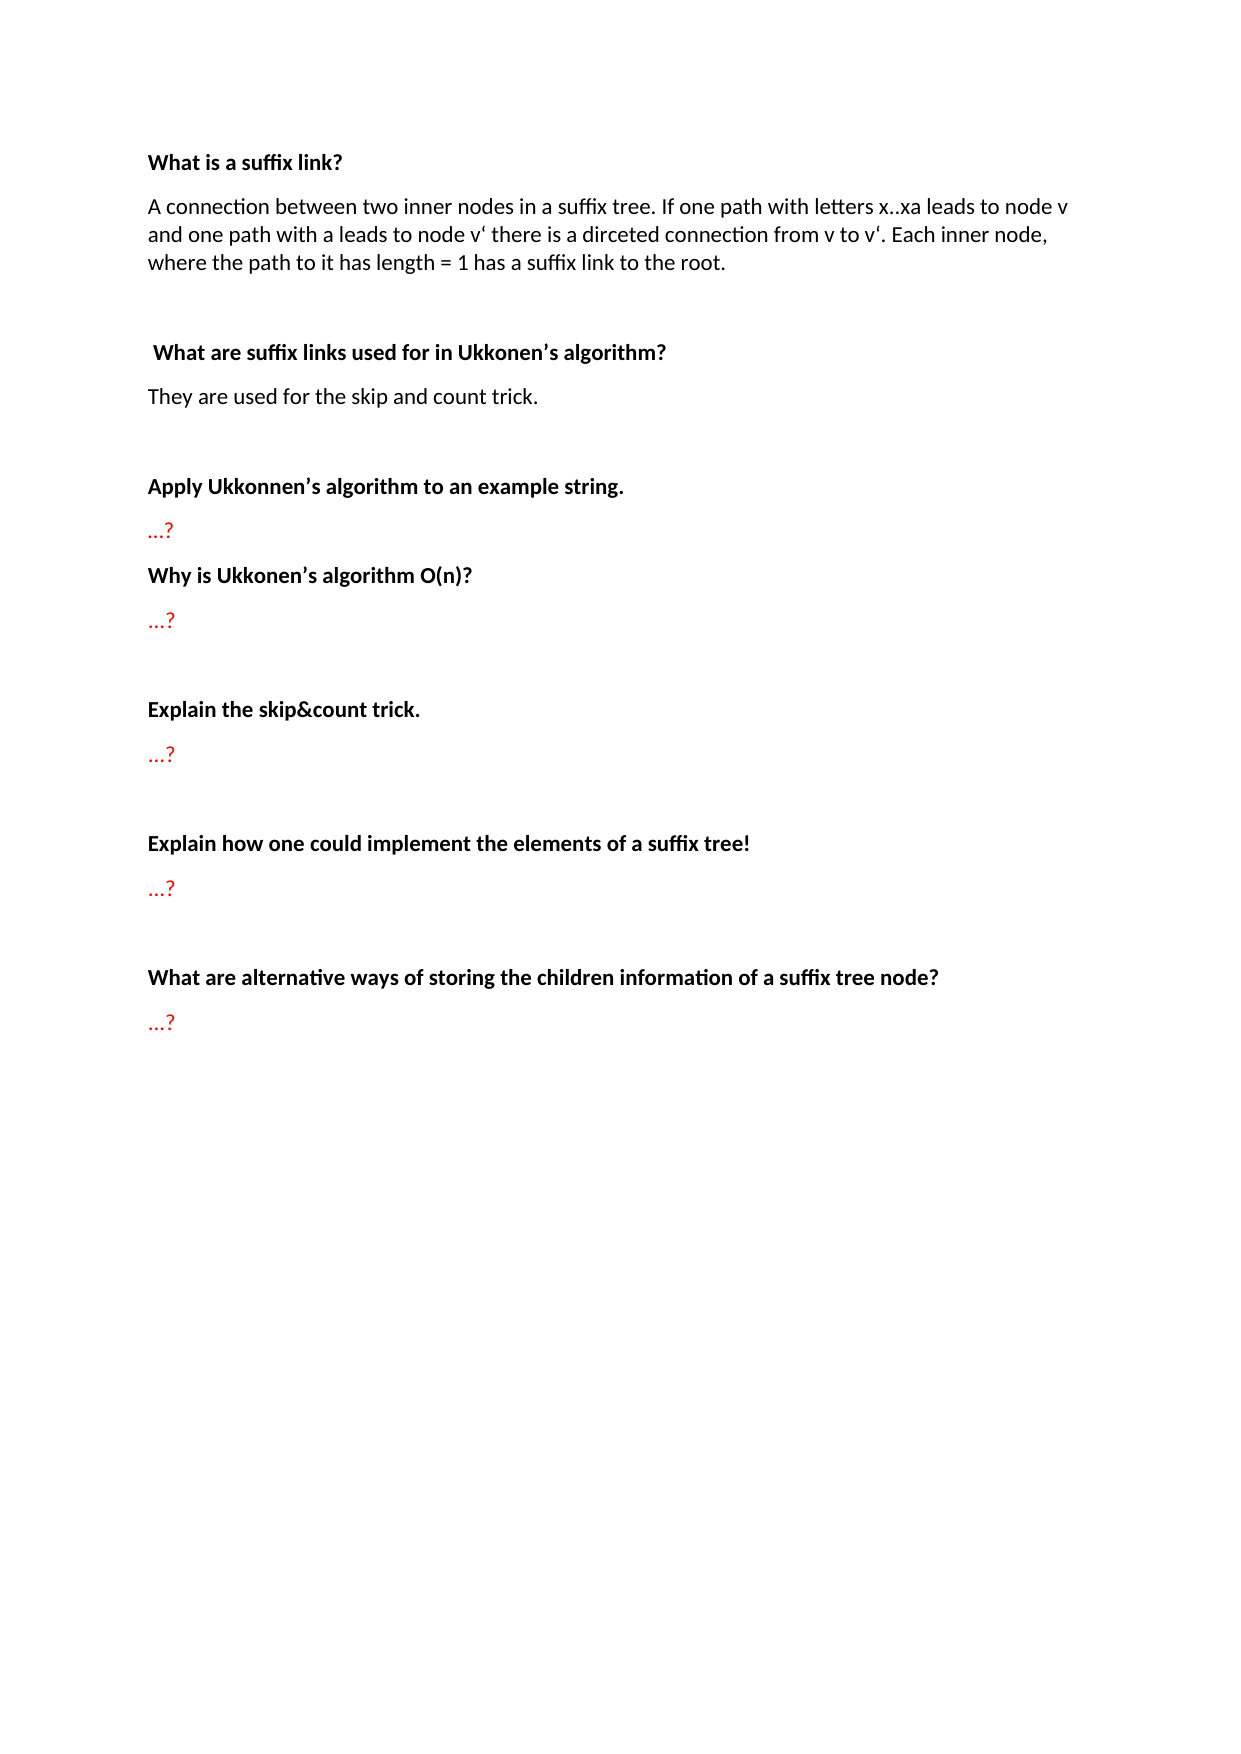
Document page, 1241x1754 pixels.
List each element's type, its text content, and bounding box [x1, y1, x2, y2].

text Explain how one could implement the elements of a suffix tree! [148, 829, 1093, 857]
text ...? [148, 740, 1093, 768]
text …? [148, 516, 1093, 544]
text Explain the skip&count trick. [148, 695, 1093, 723]
text Apply Ukkonnen’s algorithm to an example string. [148, 472, 1093, 500]
text ...? [148, 874, 1093, 902]
text ...? [148, 1008, 1093, 1036]
text They are used for the skip and count trick. [148, 382, 1093, 410]
text ...? [148, 606, 1093, 634]
text What are alternative ways of storing the children information of a suffix tree node? [148, 963, 1093, 991]
text What is a suffix link? [148, 148, 1093, 176]
text What are suffix links used for in Ukkonen’s algorithm? [148, 338, 1093, 366]
text Why is Ukkonen’s algorithm O(n)? [148, 561, 1093, 589]
text A connection between two inner nodes in a suffix tree. If one path with letters x..xa leads to node v and one path with a leads to node v‘ there is a dirceted connection from v to v‘. Each inner node, where the path to it has length = 1 has a suffix link to the root. [148, 192, 1093, 276]
